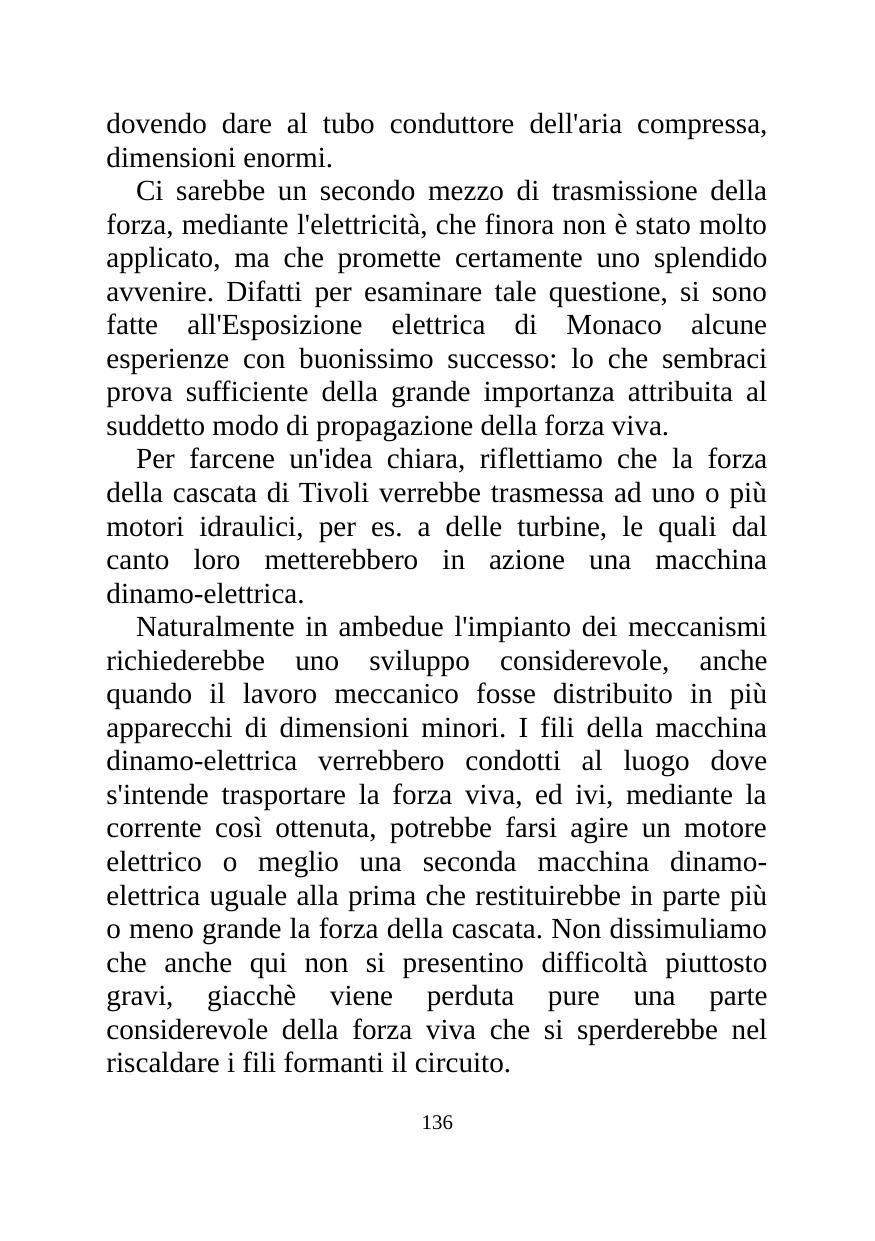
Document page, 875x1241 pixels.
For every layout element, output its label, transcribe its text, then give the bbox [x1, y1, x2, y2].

text dovendo dare al tubo conduttore dell'aria compressa, dimensioni enormi. [106, 106, 768, 173]
text Ci sarebbe un secondo mezzo di trasmissione della forza, mediante l'elettricità, che finora non è stato molto applicato, ma che promette certamente uno splendido avvenire. Difatti per esaminare tale questione, si sono fatte all'Esposizione elettrica di Monaco alcune esperienze con buonissimo successo: lo che sembraci prova sufficiente della grande importanza attribuita al suddetto modo di propagazione della forza viva. [106, 173, 768, 442]
text Per farcene un'idea chiara, riflettiamo che la forza della cascata di Tivoli verrebbe trasmessa ad uno o più motori idraulici, per es. a delle turbine, le quali dal canto loro metterebbero in azione una macchina dinamo-elettrica. [106, 442, 768, 609]
text Naturalmente in ambedue l'impianto dei meccanismi richiederebbe uno sviluppo considerevole, anche quando il lavoro meccanico fosse distribuito in più apparecchi di dimensioni minori. I fili della macchina dinamo-elettrica verrebbero condotti al luogo dove s'intende trasportare la forza viva, ed ivi, mediante la corrente così ottenuta, potrebbe farsi agire un motore elettrico o meglio una seconda macchina dinamo-elettrica uguale alla prima che restituirebbe in parte più o meno grande la forza della cascata. Non dissimuliamo che anche qui non si presentino difficoltà piuttosto gravi, giacchè viene perduta pure una parte considerevole della forza viva che si sperderebbe nel riscaldare i fili formanti il circuito. [106, 609, 768, 1079]
